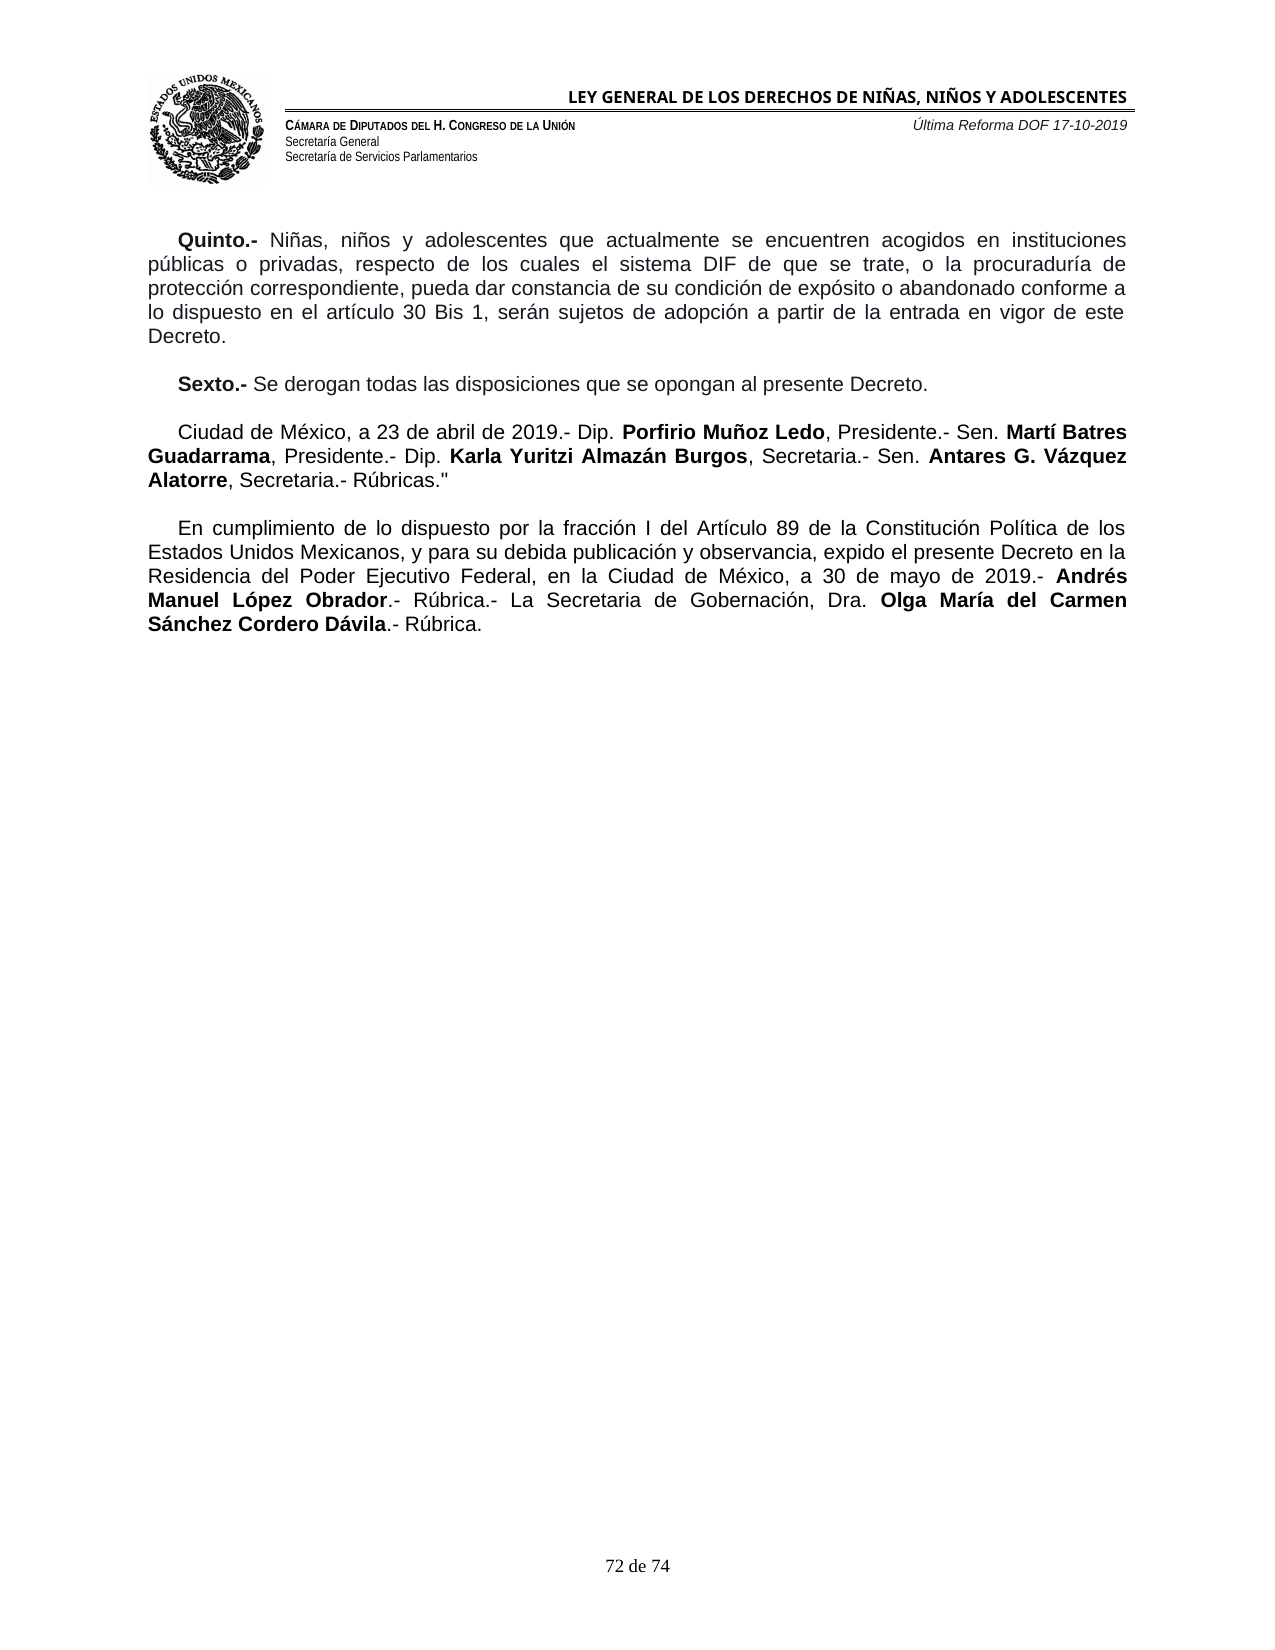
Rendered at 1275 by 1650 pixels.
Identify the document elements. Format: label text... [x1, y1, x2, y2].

text Ciudad de México, a 23 de abril de 2019.- Dip. Porfirio Muñoz Ledo, Presidente.- Sen. Martí Batres Guadarrama, Presidente.- Dip. Karla Yuritzi Almazán Burgos, Secretaria.- Sen. Antares G. Vázquez Alatorre, Secretaria.- Rúbricas." [148, 420, 1127, 492]
text Quinto.- Niñas, niños y adolescentes que actualmente se encuentren acogidos en instituciones públicas o privadas, respecto de los cuales el sistema DIF de que se trate, o la procuraduría de protección correspondiente, pueda dar constancia de su condición de expósito o abandonado conforme a lo dispuesto en el artículo 30 Bis 1, serán sujetos de adopción a partir de la entrada en vigor de este Decreto. [148, 228, 1127, 348]
text En cumplimiento de lo dispuesto por la fracción I del Artículo 89 de la Constitución Política de los Estados Unidos Mexicanos, y para su debida publicación y observancia, expido el presente Decreto en la Residencia del Poder Ejecutivo Federal, en la Ciudad de México, a 30 de mayo de 2019.- Andrés Manuel López Obrador.- Rúbrica.- La Secretaria de Gobernación, Dra. Olga María del Carmen Sánchez Cordero Dávila.- Rúbrica. [148, 516, 1127, 635]
text Sexto.- Se derogan todas las disposiciones que se opongan al presente Decreto. [148, 372, 1127, 396]
